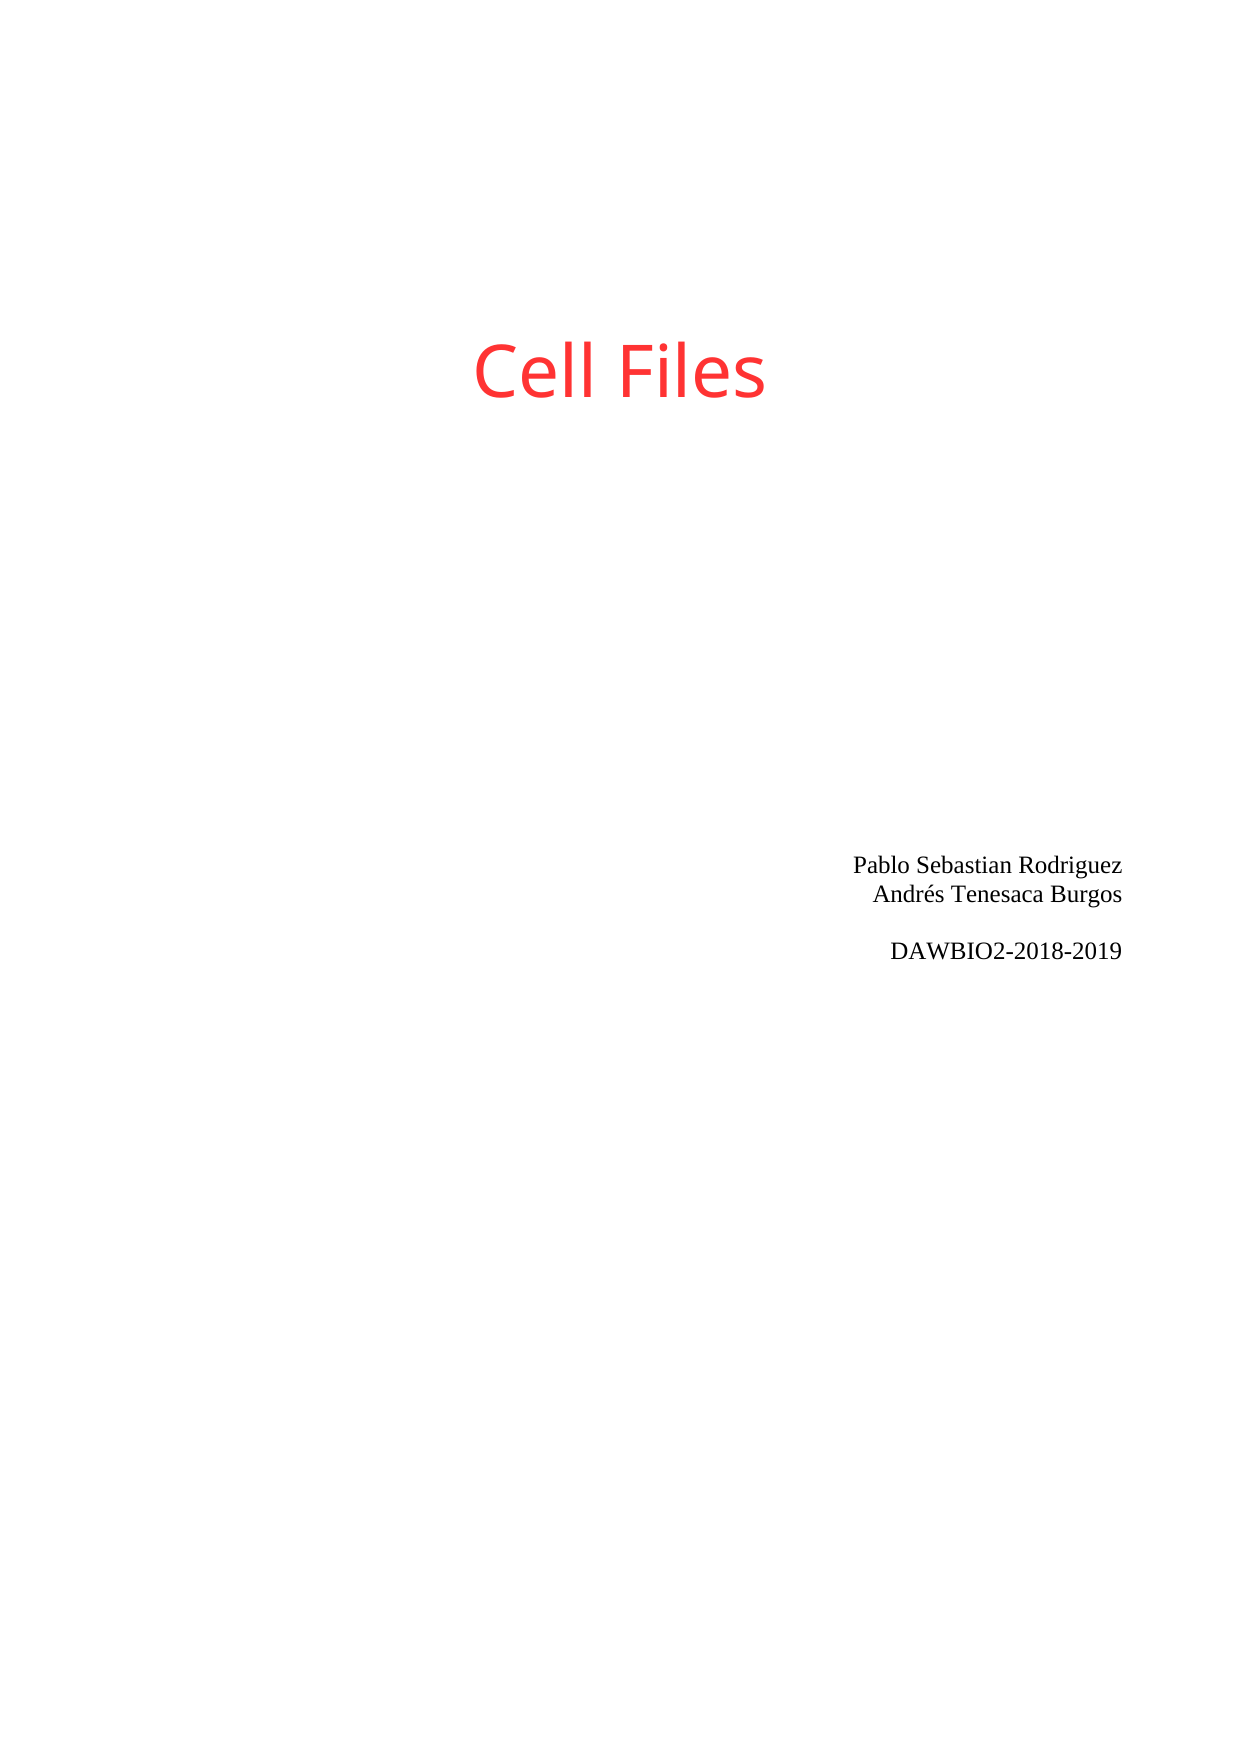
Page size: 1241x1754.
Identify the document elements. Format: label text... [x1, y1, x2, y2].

text Cell Files [118, 319, 1122, 419]
text DAWBIO2-2018-2019 [118, 936, 1122, 965]
text Andrés Tenesaca Burgos [118, 879, 1122, 907]
text Pablo Sebastian Rodriguez [118, 850, 1122, 879]
